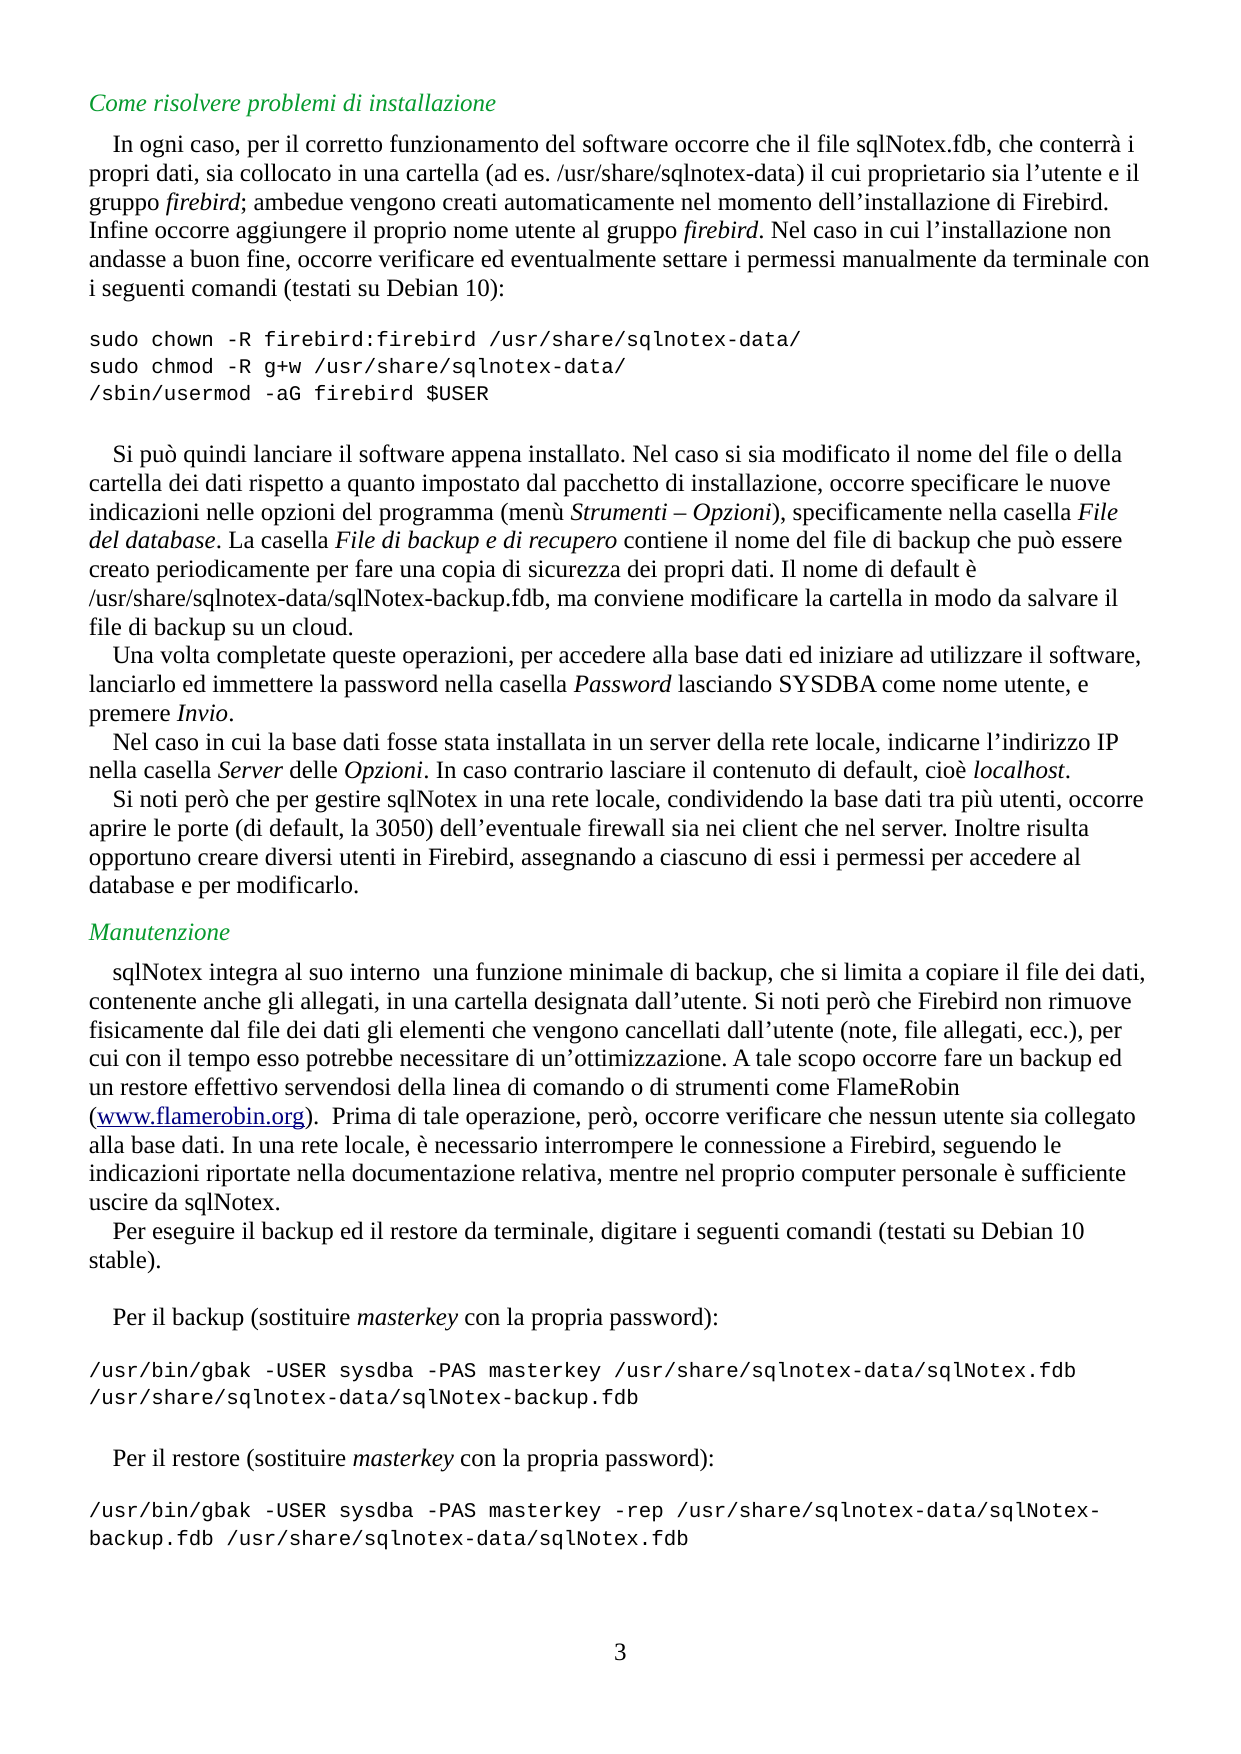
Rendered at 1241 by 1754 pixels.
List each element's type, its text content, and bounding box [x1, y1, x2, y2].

text sudo chmod -R g+w /usr/share/sqlnotex-data/ [88, 356, 1152, 379]
text Si noti però che per gestire sqlNotex in una rete locale, condividendo la base dati tra più utenti, occorre aprire le porte (di default, la 3050) dell’eventuale firewall sia nei client che nel server. Inoltre risulta opportuno creare diversi utenti in Firebird, assegnando a ciascuno di essi i permessi per accedere al database e per modificarlo. [88, 784, 1152, 899]
text Per il backup (sostituire masterkey con la propria password): [88, 1302, 1152, 1331]
subtitle Manutenzione [88, 917, 1152, 946]
text In ogni caso, per il corretto funzionamento del software occorre che il file sqlNotex.fdb, che conterrà i propri dati, sia collocato in una cartella (ad es. /usr/share/sqlnotex-data) il cui proprietario sia l’utente e il gruppo firebird; ambedue vengono creati automaticamente nel momento dell’installazione di Firebird. Infine occorre aggiungere il proprio nome utente al gruppo firebird. Nel caso in cui l’installazione non andasse a buon fine, occorre verificare ed eventualmente settare i permessi manualmente da terminale con i seguenti comandi (testati su Debian 10): [88, 129, 1152, 302]
text Per il restore (sostituire masterkey con la propria password): [88, 1443, 1152, 1472]
text Nel caso in cui la base dati fosse stata installata in un server della rete locale, indicarne l’indirizzo IP nella casella Server delle Opzioni. In caso contrario lasciare il contenuto di default, cioè localhost. [88, 727, 1152, 784]
subtitle Come risolvere problemi di installazione [88, 88, 1152, 117]
text sqlNotex integra al suo interno una funzione minimale di backup, che si limita a copiare il file dei dati, contenente anche gli allegati, in una cartella designata dall’utente. Si noti però che Firebird non rimuove fisicamente dal file dei dati gli elementi che vengono cancellati dall’utente (note, file allegati, ecc.), per cui con il tempo esso potrebbe necessitare di un’ottimizzazione. A tale scopo occorre fare un backup ed un restore effettivo servendosi della linea di comando o di strumenti come FlameRobin (www.flamerobin.org). Prima di tale operazione, però, occorre verificare che nessun utente sia collegato alla base dati. In una rete locale, è necessario interrompere le connessione a Firebird, seguendo le indicazioni riportate nella documentazione relativa, mentre nel proprio computer personale è sufficiente uscire da sqlNotex. [88, 957, 1152, 1216]
text sudo chown -R firebird:firebird /usr/share/sqlnotex-data/ [88, 329, 1152, 352]
text /usr/bin/gbak -USER sysdba -PAS masterkey /usr/share/sqlnotex-data/sqlNotex.fdb /usr/share/sqlnotex-data/sqlNotex-backup.fdb [88, 1360, 1152, 1411]
text /sbin/usermod -aG firebird $USER [88, 383, 1152, 407]
text Una volta completate queste operazioni, per accedere alla base dati ed iniziare ad utilizzare il software, lanciarlo ed immettere la password nella casella Password lasciando SYSDBA come nome utente, e premere Invio. [88, 640, 1152, 727]
text Si può quindi lanciare il software appena installato. Nel caso si sia modificato il nome del file o della cartella dei dati rispetto a quanto impostato dal pacchetto di installazione, occorre specificare le nuove indicazioni nelle opzioni del programma (menù Strumenti – Opzioni), specificamente nella casella File del database. La casella File di backup e di recupero contiene il nome del file di backup che può essere creato periodicamente per fare una copia di sicurezza dei propri dati. Il nome di default è /usr/share/sqlnotex-data/sqlNotex-backup.fdb, ma conviene modificare la cartella in modo da salvare il file di backup su un cloud. [88, 439, 1152, 640]
text /usr/bin/gbak -USER sysdba -PAS masterkey -rep /usr/share/sqlnotex-data/sqlNotex-backup.fdb /usr/share/sqlnotex-data/sqlNotex.fdb [88, 1500, 1152, 1551]
text Per eseguire il backup ed il restore da terminale, digitare i seguenti comandi (testati su Debian 10 stable). [88, 1216, 1152, 1273]
